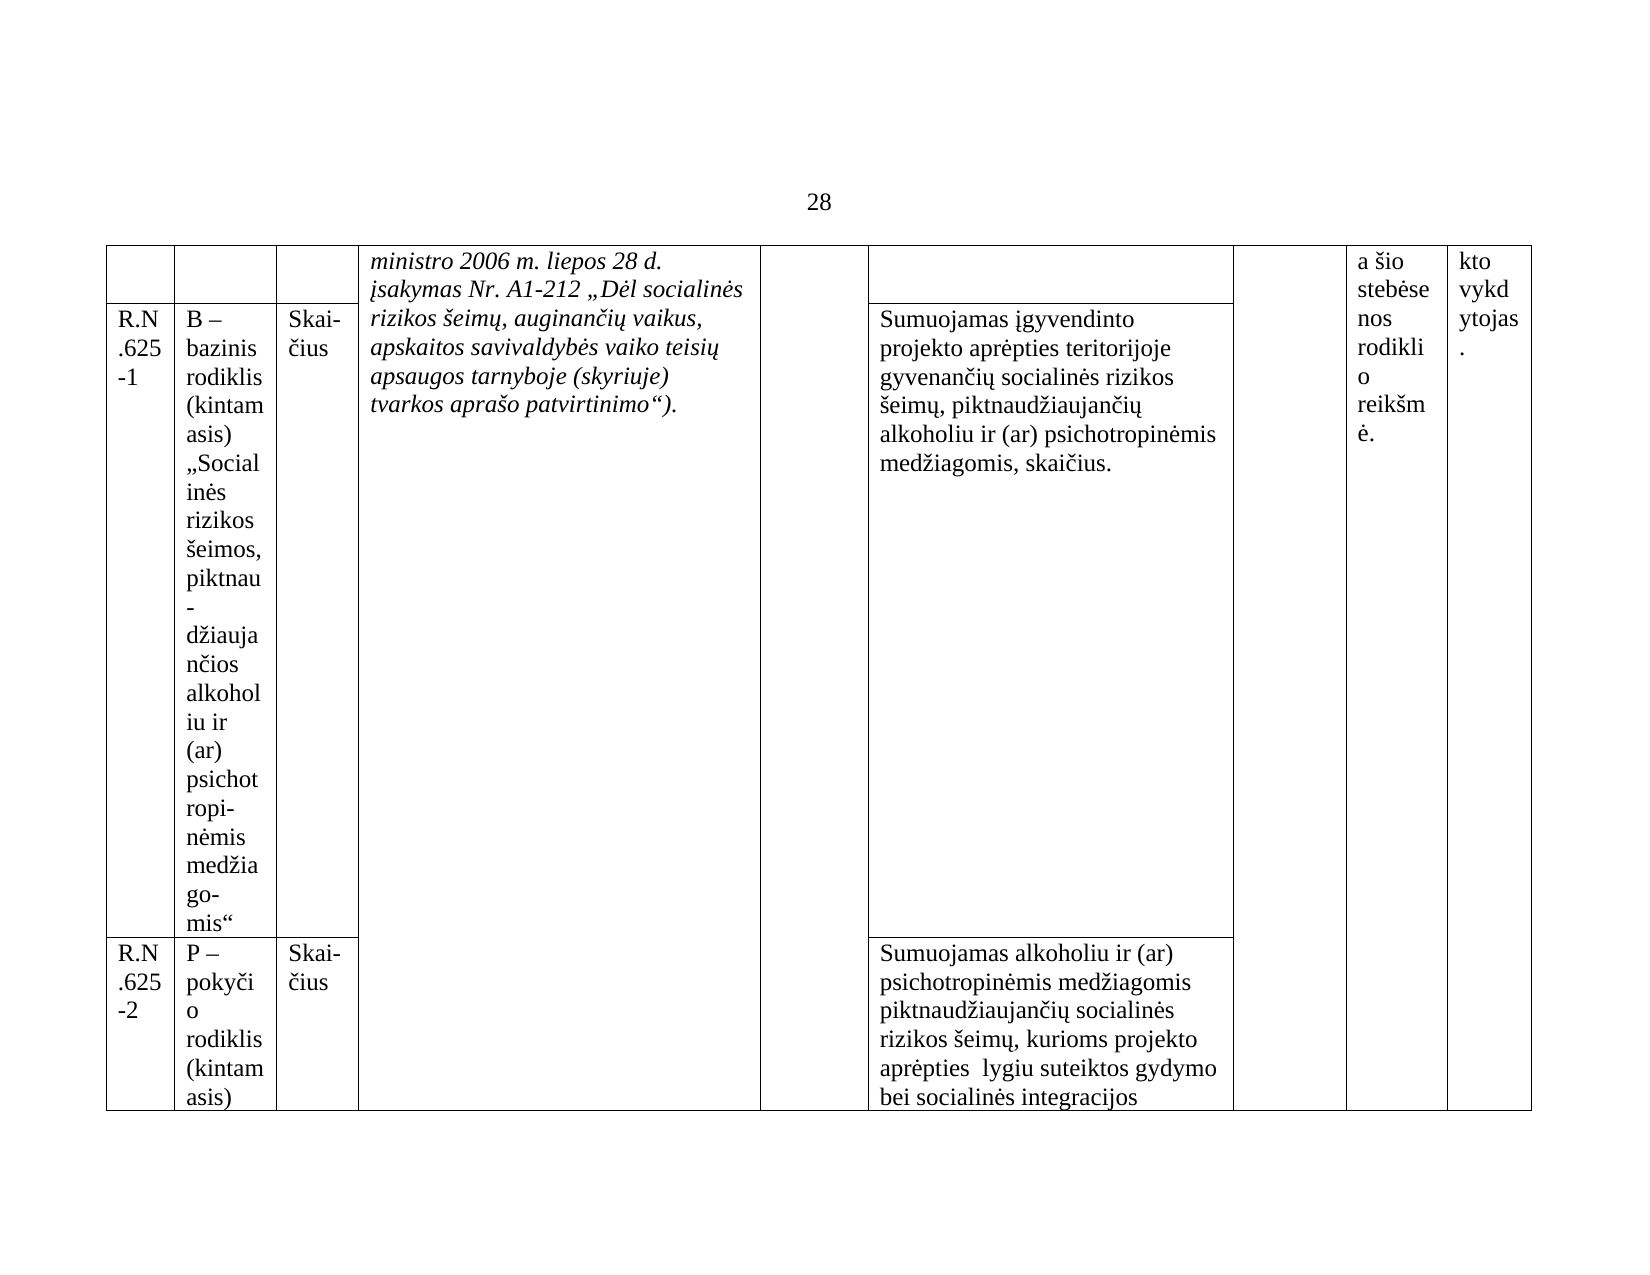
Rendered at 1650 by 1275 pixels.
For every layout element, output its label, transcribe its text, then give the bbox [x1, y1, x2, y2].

table_cell Skai-čius [277, 304, 358, 937]
table_cell R.N.625-2 [107, 938, 174, 1110]
table_cell kto vykdytojas. [1448, 246, 1531, 1110]
table_cell [277, 246, 358, 303]
table_cell ministro 2006 m. liepos 28 d. įsakymas Nr. A1-212 „Dėl socialinės rizikos šeimų, auginančių vaikus, apskaitos savivaldybės vaiko teisių apsaugos tarnyboje (skyriuje) tvarkos aprašo patvirtinimo“). [359, 246, 760, 1110]
table_cell B – bazinis rodiklis (kintamasis) „Socialinės rizikos šeimos, piktnau-džiaujančios alkoholiu ir (ar) psichotropi- nėmis medžiago-mis“ [175, 304, 276, 937]
table_cell P – pokyčio rodiklis (kintamasis) [175, 938, 276, 1110]
table_cell [175, 246, 276, 303]
table_cell Sumuojamas įgyvendinto projekto aprėpties teritorijoje gyvenančių socialinės rizikos šeimų, piktnaudžiaujančių alkoholiu ir (ar) psichotropinėmis medžiagomis, skaičius. [869, 304, 1233, 937]
table_cell [869, 246, 1233, 303]
table_cell [761, 246, 868, 1110]
table_cell [1234, 246, 1346, 1110]
table_cell [107, 246, 174, 303]
table_cell Skai- čius [277, 938, 358, 1110]
table_cell R.N.625-1 [107, 304, 174, 937]
table_cell Sumuojamas alkoholiu ir (ar) psichotropinėmis medžiagomis piktnaudžiaujančių socialinės rizikos šeimų, kurioms projekto aprėpties lygiu suteiktos gydymo bei socialinės integracijos [869, 938, 1233, 1110]
table_cell a šio stebėsenos rodiklio reikšmė. [1347, 246, 1447, 1110]
